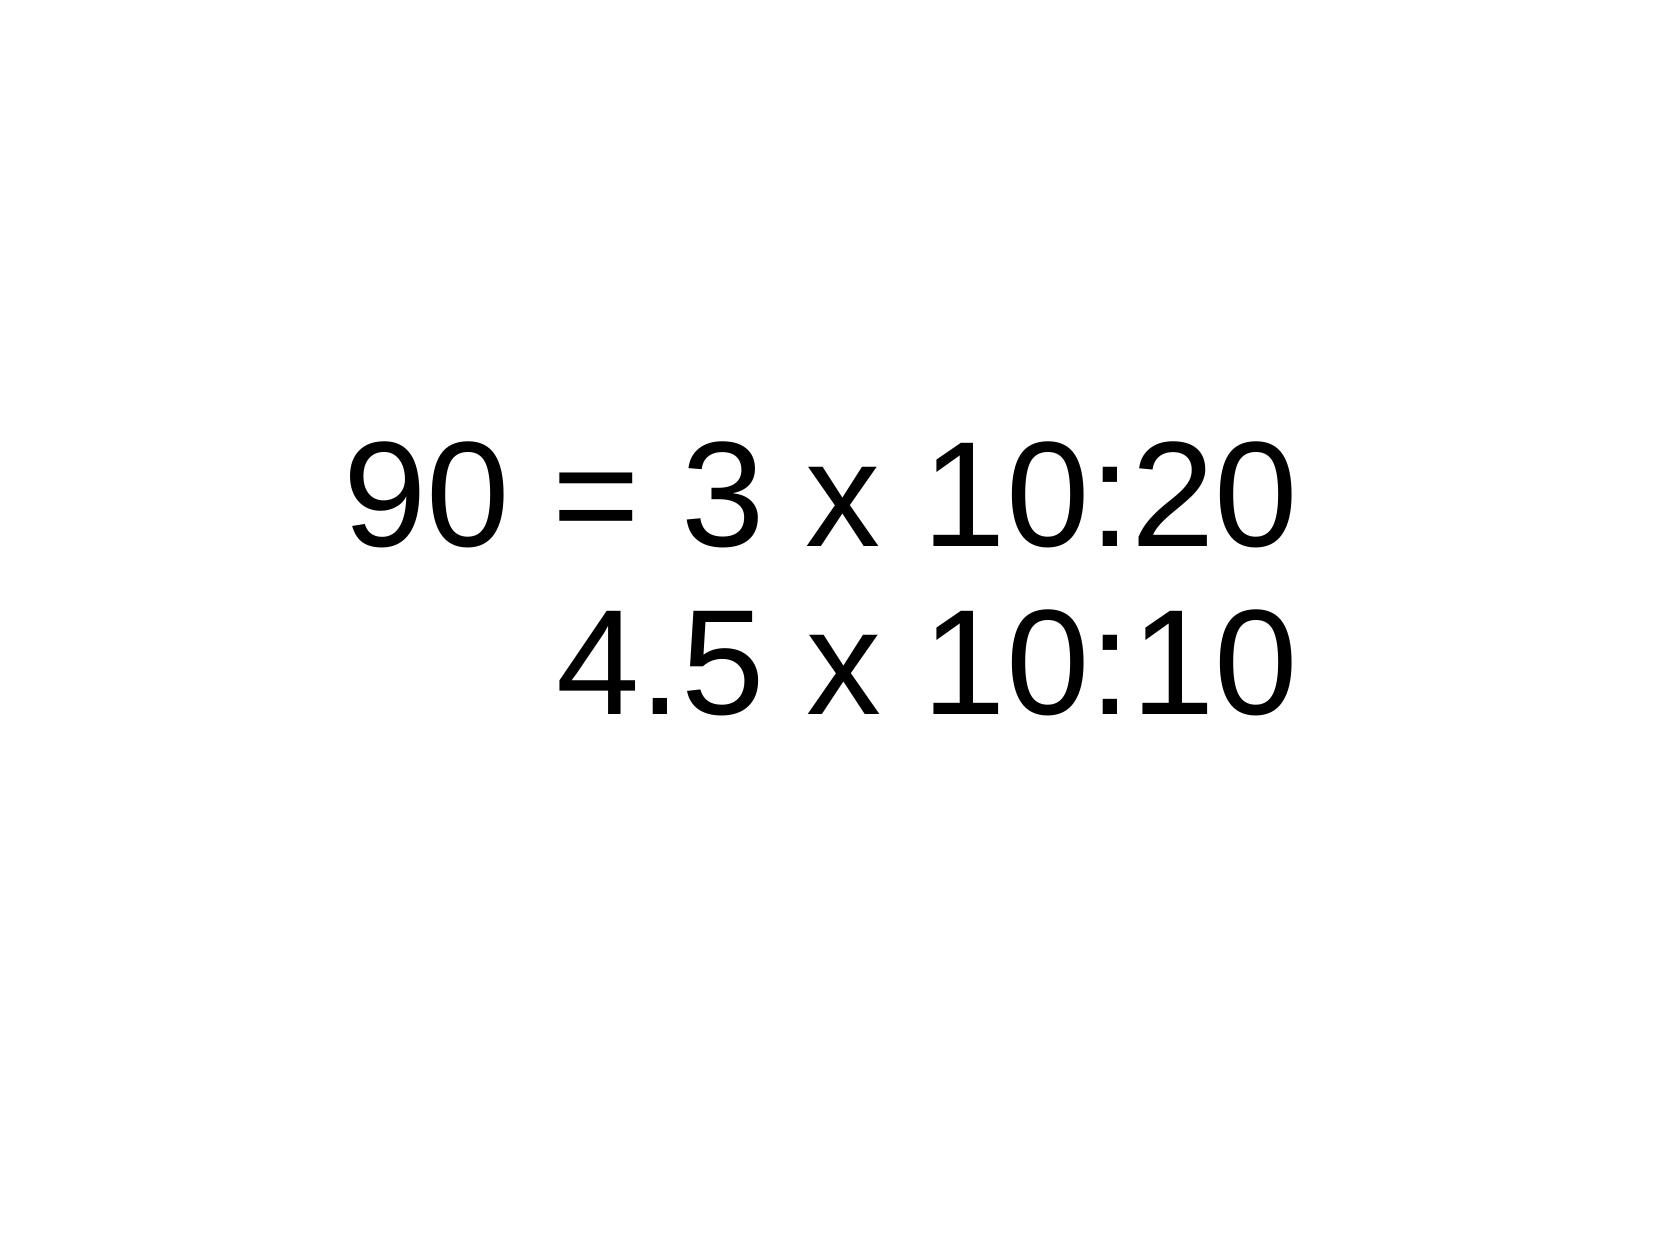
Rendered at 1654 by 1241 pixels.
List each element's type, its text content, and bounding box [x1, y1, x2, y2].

title 90 = 3 x 10:20 4.5 x 10:10 [177, 64, 1300, 1093]
